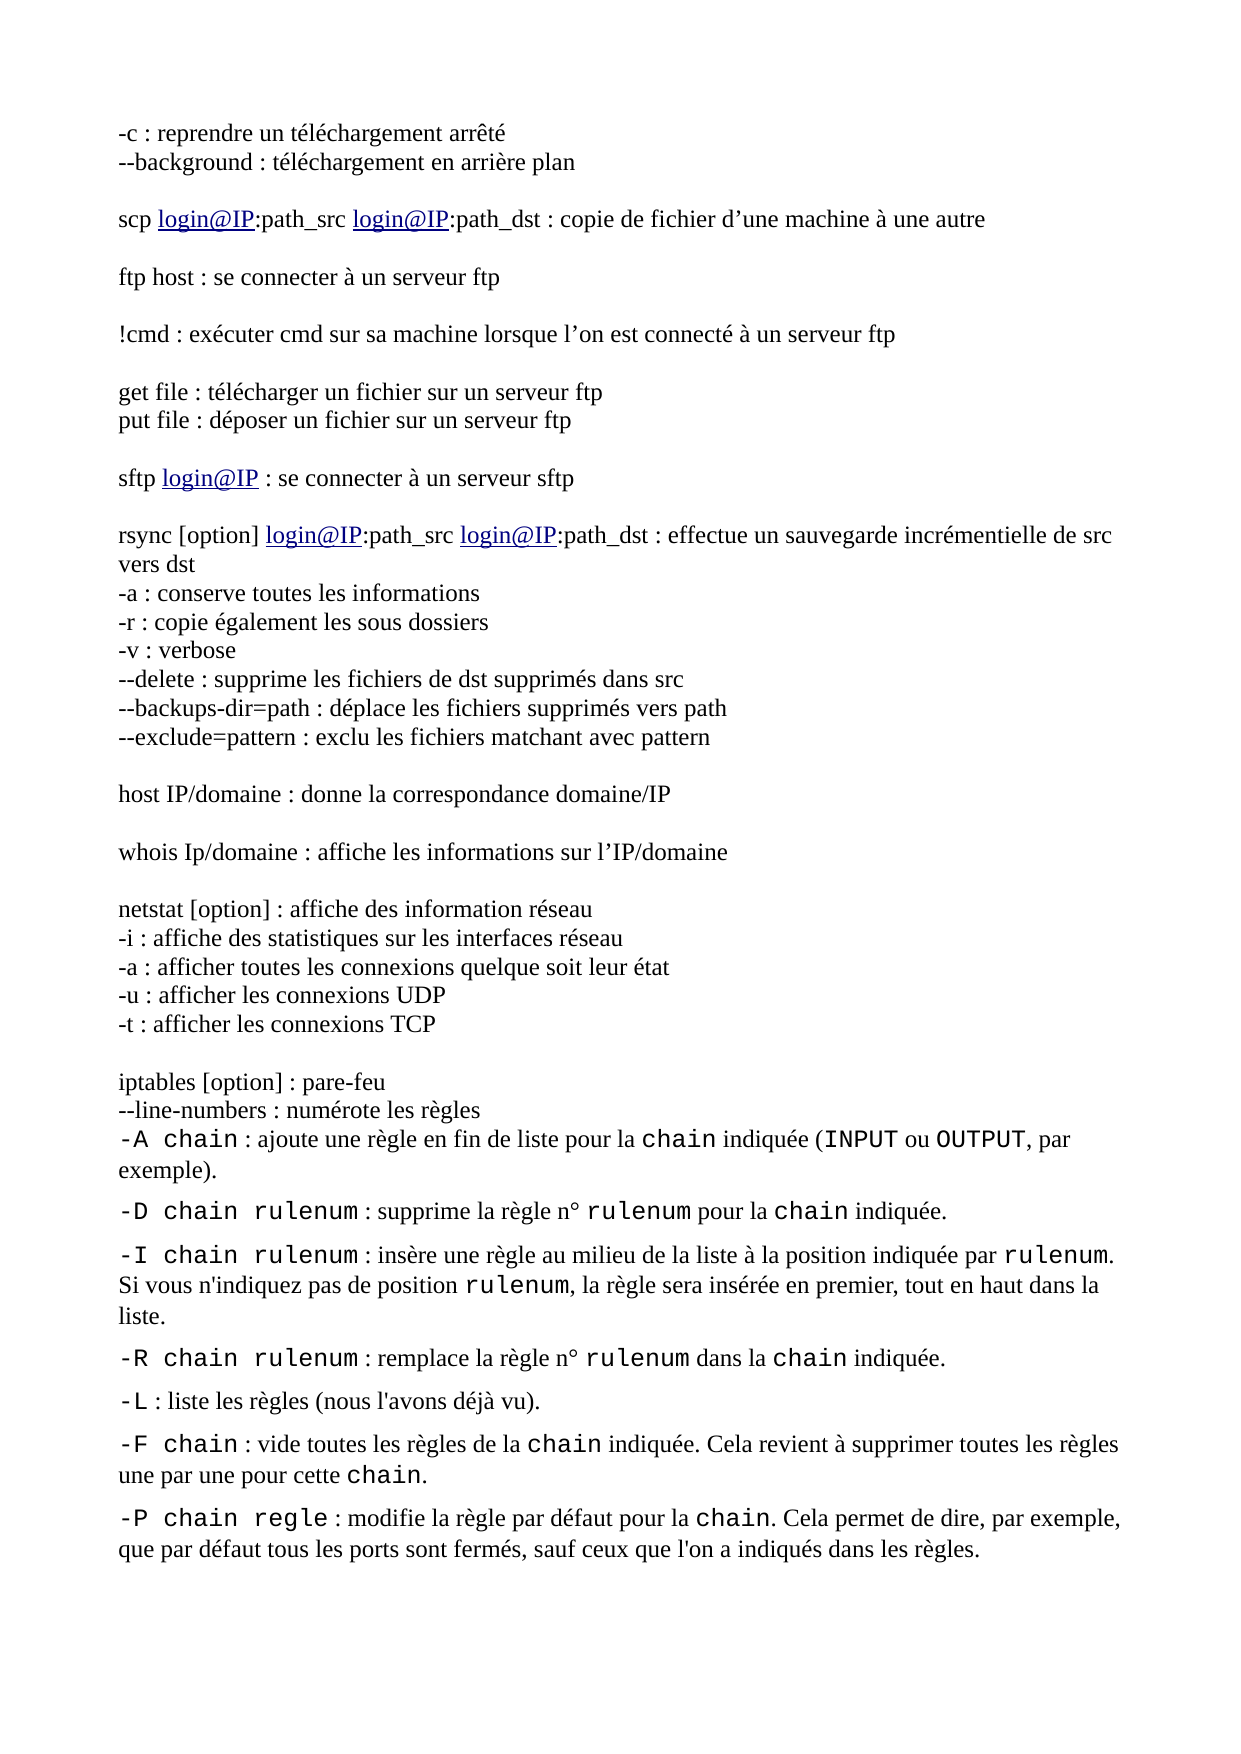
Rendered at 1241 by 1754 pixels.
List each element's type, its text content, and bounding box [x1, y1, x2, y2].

text -v : verbose [118, 636, 1122, 664]
text -D chain rulenum : supprime la règle n° rulenum pour la chain indiquée. [118, 1196, 1122, 1227]
text -i : affiche des statistiques sur les interfaces réseau [118, 923, 1122, 952]
text --delete : supprime les fichiers de dst supprimés dans src [118, 664, 1122, 693]
text -a : conserve toutes les informations [118, 578, 1122, 607]
text rsync [option] login@IP:path_src login@IP:path_dst : effectue un sauvegarde incrémentielle de src vers dst [118, 521, 1122, 578]
text --background : téléchargement en arrière plan [118, 147, 1122, 176]
text netstat [option] : affiche des information réseau [118, 894, 1122, 923]
text -I chain rulenum : insère une règle au milieu de la liste à la position indiquée par rulenum. Si vous n'indiquez pas de position rulenum, la règle sera insérée en premier, tout en haut dans la liste. [118, 1240, 1122, 1330]
text scp login@IP:path_src login@IP:path_dst : copie de fichier d’une machine à une autre [118, 204, 1122, 233]
text sftp login@IP : se connecter à un serveur sftp [118, 463, 1122, 492]
text !cmd : exécuter cmd sur sa machine lorsque l’on est connecté à un serveur ftp [118, 319, 1122, 348]
text ftp host : se connecter à un serveur ftp [118, 262, 1122, 291]
text put file : déposer un fichier sur un serveur ftp [118, 406, 1122, 434]
text -A chain : ajoute une règle en fin de liste pour la chain indiquée (INPUT ou OUTPUT, par exemple). [118, 1124, 1122, 1184]
text --backups-dir=path : déplace les fichiers supprimés vers path [118, 693, 1122, 722]
text whois Ip/domaine : affiche les informations sur l’IP/domaine [118, 837, 1122, 866]
text -R chain rulenum : remplace la règle n° rulenum dans la chain indiquée. [118, 1343, 1122, 1373]
text --line-numbers : numérote les règles [118, 1096, 1122, 1124]
text get file : télécharger un fichier sur un serveur ftp [118, 377, 1122, 406]
text -a : afficher toutes les connexions quelque soit leur état [118, 952, 1122, 981]
text --exclude=pattern : exclu les fichiers matchant avec pattern [118, 722, 1122, 751]
text -F chain : vide toutes les règles de la chain indiquée. Cela revient à supprimer toutes les règles une par une pour cette chain. [118, 1429, 1122, 1491]
text -r : copie également les sous dossiers [118, 607, 1122, 636]
text host IP/domaine : donne la correspondance domaine/IP [118, 779, 1122, 808]
text -P chain regle : modifie la règle par défaut pour la chain. Cela permet de dire, par exemple, que par défaut tous les ports sont fermés, sauf ceux que l'on a indiqués dans les règles. [118, 1503, 1122, 1563]
text iptables [option] : pare-feu [118, 1067, 1122, 1096]
text -c : reprendre un téléchargement arrêté [118, 118, 1122, 147]
text -u : afficher les connexions UDP [118, 981, 1122, 1009]
text -t : afficher les connexions TCP [118, 1009, 1122, 1038]
text -L : liste les règles (nous l'avons déjà vu). [118, 1386, 1122, 1417]
